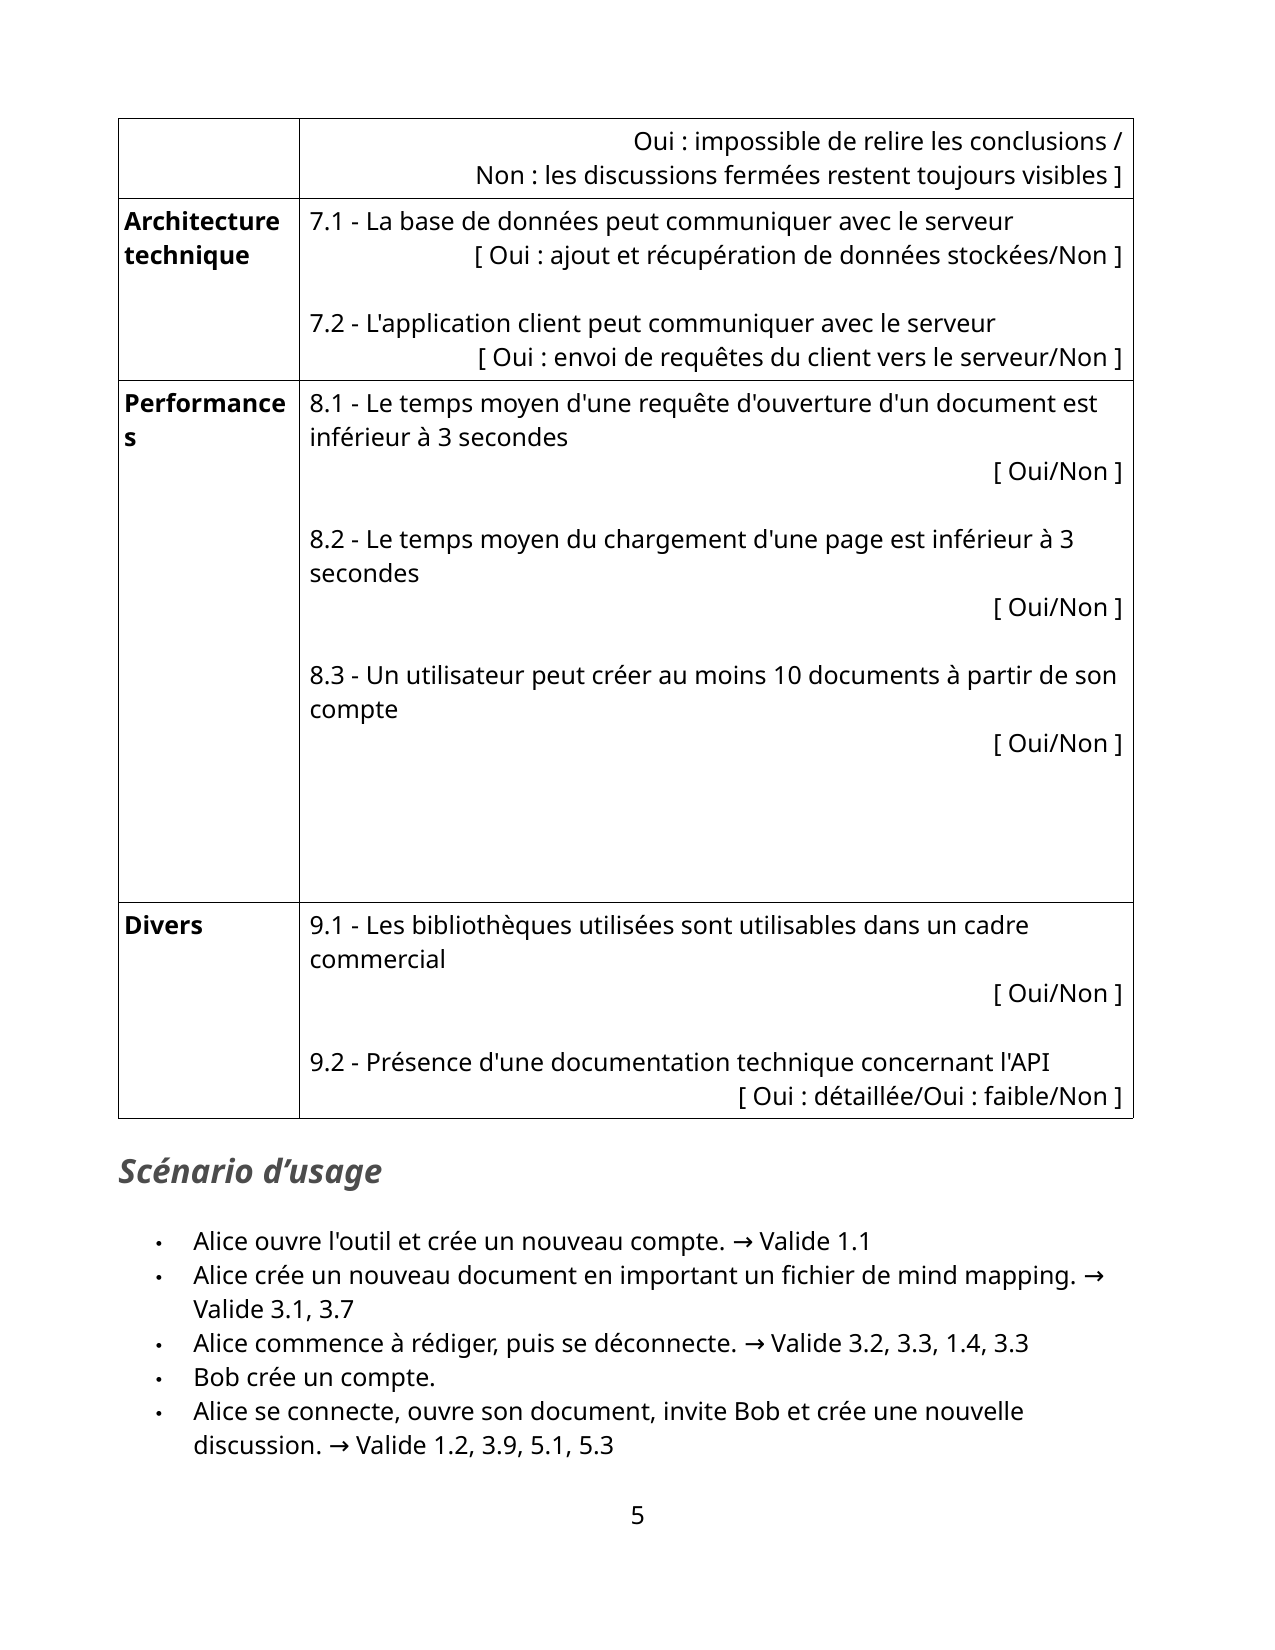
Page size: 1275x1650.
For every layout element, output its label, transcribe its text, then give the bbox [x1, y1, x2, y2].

list Alice crée un nouveau document en important un fichier de mind mapping. → Valide 3.1, 3.7 [156, 1258, 1157, 1326]
list Bob crée un compte. [156, 1360, 1157, 1394]
table_cell 9.1 - Les bibliothèques utilisées sont utilisables dans un cadre commercial [ Oui/Non ] 9.2 - Présence d'une documentation technique concernant l'API [ Oui : détaillée/Oui : faible/Non ] [300, 903, 1133, 1118]
subtitle Scénario d’usage [118, 1148, 1157, 1194]
table_cell Oui : impossible de relire les conclusions / Non : les discussions fermées restent toujours visibles ] [300, 119, 1133, 198]
list Alice ouvre l'outil et crée un nouveau compte. → Valide 1.1 [156, 1224, 1157, 1258]
table_cell 7.1 - La base de données peut communiquer avec le serveur [ Oui : ajout et récupération de données stockées/Non ] 7.2 - L'application client peut communiquer avec le serveur [ Oui : envoi de requêtes du client vers le serveur/Non ] [300, 199, 1133, 380]
table_cell Divers [119, 903, 299, 1118]
list Alice commence à rédiger, puis se déconnecte. → Valide 3.2, 3.3, 1.4, 3.3 [156, 1326, 1157, 1360]
table_cell [119, 119, 299, 198]
table_cell 8.1 - Le temps moyen d'une requête d'ouverture d'un document est inférieur à 3 secondes [ Oui/Non ] 8.2 - Le temps moyen du chargement d'une page est inférieur à 3 secondes [ Oui/Non ] 8.3 - Un utilisateur peut créer au moins 10 documents à partir de son compte [ Oui/Non ] [300, 381, 1133, 902]
table_cell Performances [119, 381, 299, 902]
table_cell Architecture technique [119, 199, 299, 380]
list Alice se connecte, ouvre son document, invite Bob et crée une nouvelle discussion. → Valide 1.2, 3.9, 5.1, 5.3 [156, 1394, 1157, 1462]
